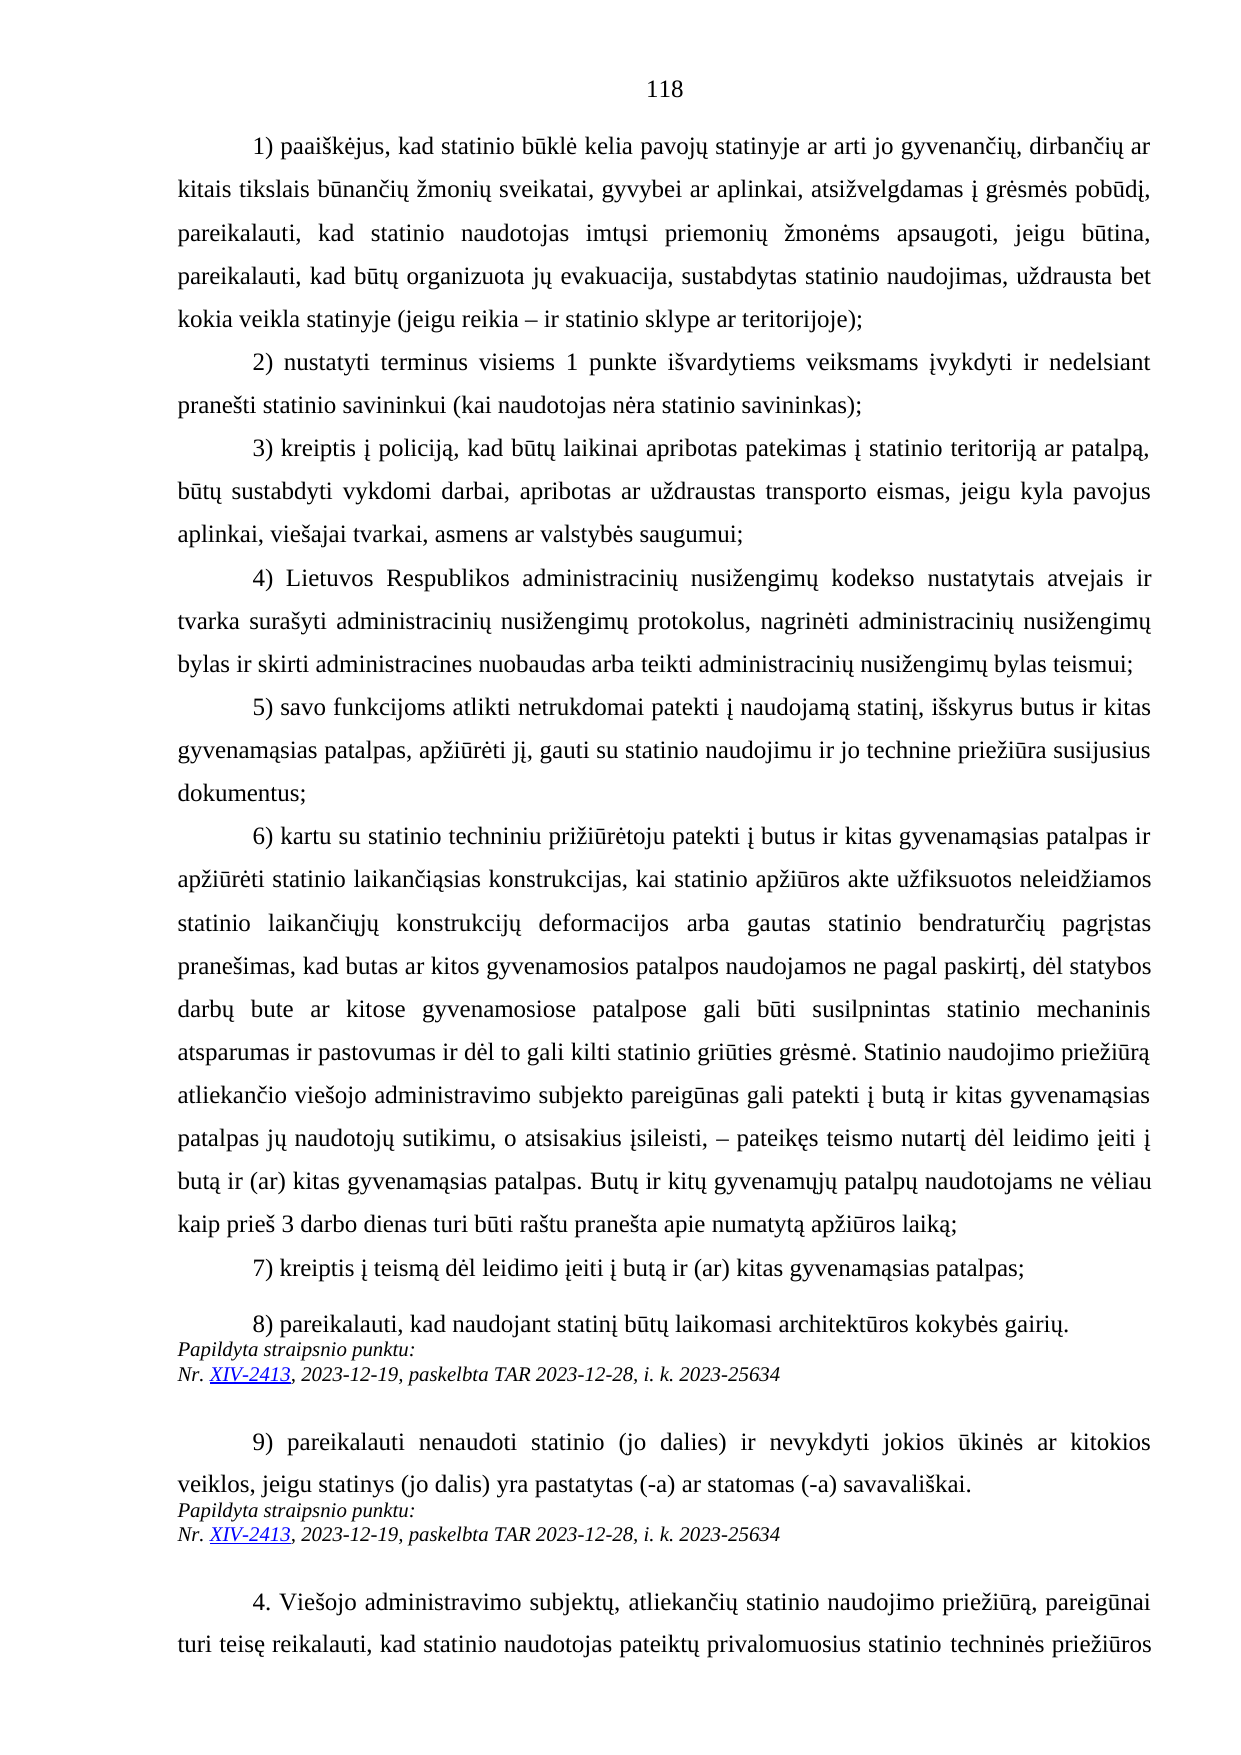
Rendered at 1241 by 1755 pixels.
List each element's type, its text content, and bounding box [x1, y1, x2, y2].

text 5) savo funkcijoms atlikti netrukdomai patekti į naudojamą statinį, išskyrus butus ir kitas gyvenamąsias patalpas, apžiūrėti jį, gauti su statinio naudojimu ir jo technine priežiūra susijusius dokumentus; [177, 692, 1152, 807]
text 1) paaiškėjus, kad statinio būklė kelia pavojų statinyje ar arti jo gyvenančių, dirbančių ar kitais tikslais būnančių žmonių sveikatai, gyvybei ar aplinkai, atsižvelgdamas į grėsmės pobūdį, pareikalauti, kad statinio naudotojas imtųsi priemonių žmonėms apsaugoti, jeigu būtina, pareikalauti, kad būtų organizuota jų evakuacija, sustabdytas statinio naudojimas, uždrausta bet kokia veikla statinyje (jeigu reikia – ir statinio sklype ar teritorijoje); [177, 131, 1152, 333]
text 6) kartu su statinio techniniu prižiūrėtoju patekti į butus ir kitas gyvenamąsias patalpas ir apžiūrėti statinio laikančiąsias konstrukcijas, kai statinio apžiūros akte užfiksuotos neleidžiamos statinio laikančiųjų konstrukcijų deformacijos arba gautas statinio bendraturčių pagrįstas pranešimas, kad butas ar kitos gyvenamosios patalpos naudojamos ne pagal paskirtį, dėl statybos darbų bute ar kitose gyvenamosiose patalpose gali būti susilpnintas statinio mechaninis atsparumas ir pastovumas ir dėl to gali kilti statinio griūties grėsmė. Statinio naudojimo priežiūrą atliekančio viešojo administravimo subjekto pareigūnas gali patekti į butą ir kitas gyvenamąsias patalpas jų naudotojų sutikimu, o atsisakius įsileisti, – pateikęs teismo nutartį dėl leidimo įeiti į butą ir (ar) kitas gyvenamąsias patalpas. Butų ir kitų gyvenamųjų patalpų naudotojams ne vėliau kaip prieš 3 darbo dienas turi būti raštu pranešta apie numatytą apžiūros laiką; [177, 821, 1152, 1238]
text 4) Lietuvos Respublikos administracinių nusižengimų kodekso nustatytais atvejais ir tvarka surašyti administracinių nusižengimų protokolus, nagrinėti administracinių nusižengimų bylas ir skirti administracines nuobaudas arba teikti administracinių nusižengimų bylas teismui; [177, 563, 1152, 678]
text Papildyta straipsnio punktu: [177, 1337, 1152, 1361]
text 3) kreiptis į policiją, kad būtų laikinai apribotas patekimas į statinio teritoriją ar patalpą, būtų sustabdyti vykdomi darbai, apribotas ar uždraustas transporto eismas, jeigu kyla pavojus aplinkai, viešajai tvarkai, asmens ar valstybės saugumui; [177, 433, 1152, 548]
text 7) kreiptis į teismą dėl leidimo įeiti į butą ir (ar) kitas gyvenamąsias patalpas; [177, 1253, 1152, 1281]
text 4. Viešojo administravimo subjektų, atliekančių statinio naudojimo priežiūrą, pareigūnai turi teisę reikalauti, kad statinio naudotojas pateiktų privalomuosius statinio techninės priežiūros [177, 1574, 1152, 1658]
text 9) pareikalauti nenaudoti statinio (jo dalies) ir nevykdyti jokios ūkinės ar kitokios veiklos, jeigu statinys (jo dalis) yra pastatytas (-a) ar statomas (-a) savavališkai. [177, 1414, 1152, 1498]
text Papildyta straipsnio punktu: [177, 1498, 1152, 1522]
text 2) nustatyti terminus visiems 1 punkte išvardytiems veiksmams įvykdyti ir nedelsiant pranešti statinio savininkui (kai naudotojas nėra statinio savininkas); [177, 347, 1152, 419]
text Nr. XIV-2413, 2023-12-19, paskelbta TAR 2023-12-28, i. k. 2023-25634 [177, 1361, 1152, 1386]
text 8) pareikalauti, kad naudojant statinį būtų laikomasi architektūros kokybės gairių. [177, 1296, 1152, 1337]
text Nr. XIV-2413, 2023-12-19, paskelbta TAR 2023-12-28, i. k. 2023-25634 [177, 1522, 1152, 1546]
